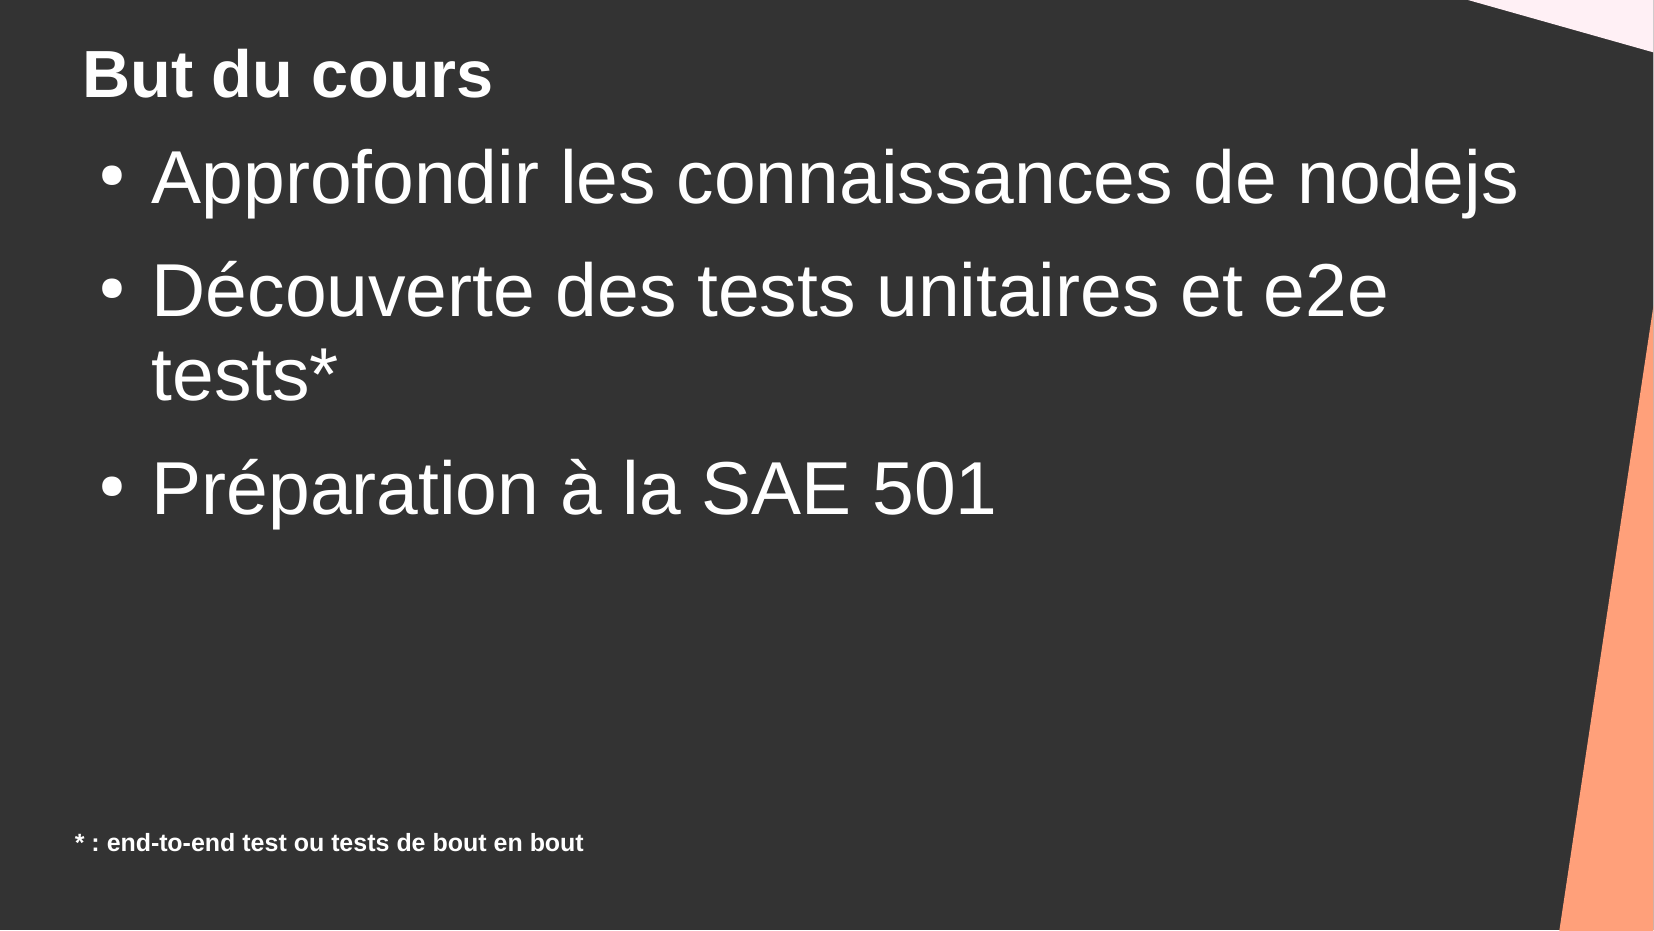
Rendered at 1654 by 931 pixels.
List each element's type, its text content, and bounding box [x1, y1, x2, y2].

text_box [1468, 0, 1654, 53]
text_box [1559, 301, 1654, 931]
text_box * : end-to-end test ou tests de bout en bout [60, 821, 1546, 906]
title But du cours [82, 36, 1571, 122]
list Approfondir les connaissances de nodejs Découverte des tests unitaires et e2e tests* Préparation à la SAE 501 [80, 135, 1559, 626]
